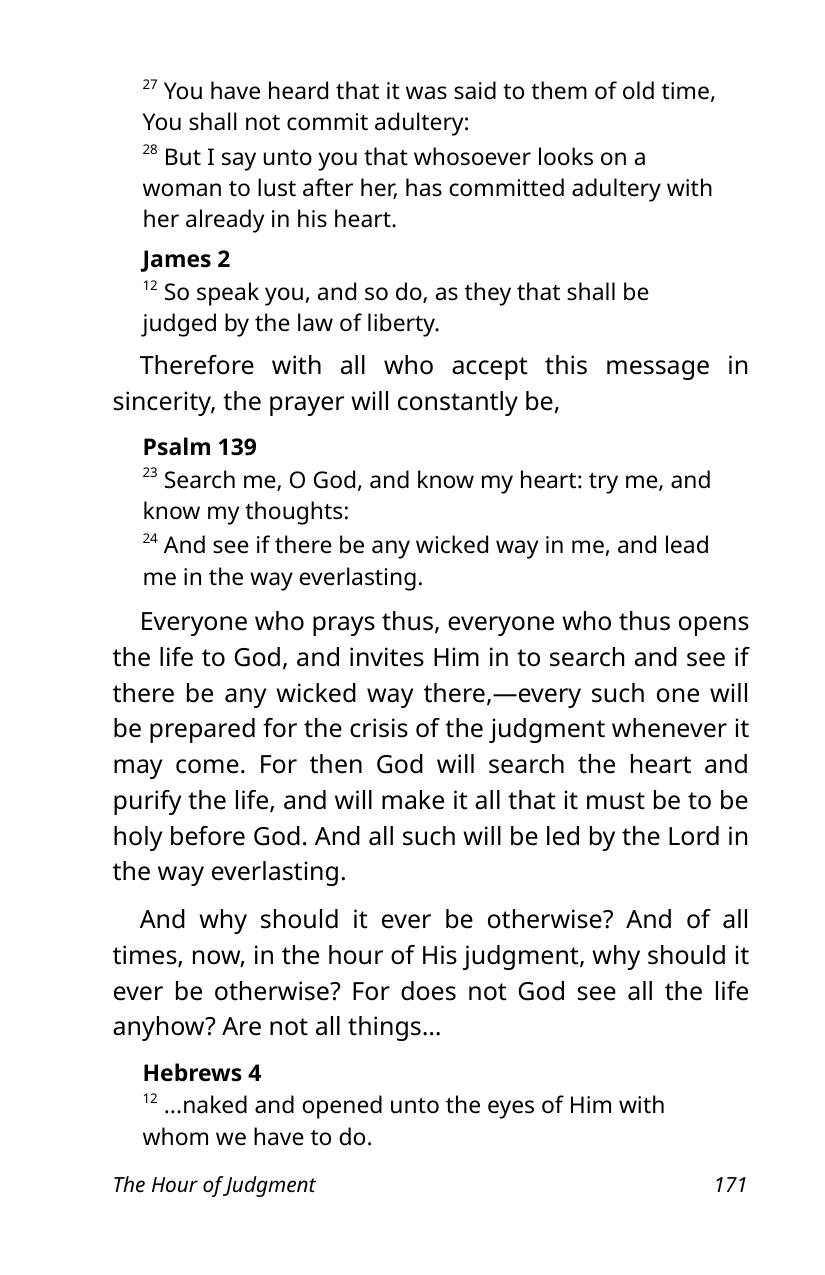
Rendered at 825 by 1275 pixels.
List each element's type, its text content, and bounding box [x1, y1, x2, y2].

text Psalm 139 [142, 431, 750, 462]
text Everyone who prays thus, everyone who thus opens the life to God, and invites Him in to search and see if there be any wicked way there,—every such one will be prepared for the crisis of the judgment whenever it may come. For then God will search the heart and purify the life, and will make it all that it must be to be holy before God. And all such will be led by the Lord in the way everlasting. [112, 604, 750, 888]
text Hebrews 4 [142, 1057, 750, 1088]
text 12 ...naked and opened unto the eyes of Him with whom we have to do. [142, 1089, 720, 1152]
text 24 And see if there be any wicked way in me, and lead me in the way everlasting. [142, 529, 720, 592]
text And why should it ever be otherwise? And of all times, now, in the hour of His judgment, why should it ever be otherwise? For does not God see all the life anyhow? Are not all things… [112, 902, 750, 1043]
text 27 You have heard that it was said to them of old time, You shall not commit adultery: [142, 75, 720, 137]
text 12 So speak you, and so do, as they that shall be judged by the law of liberty. [142, 276, 720, 338]
text 23 Search me, O God, and know my heart: try me, and know my thoughts: [142, 464, 720, 526]
text Therefore with all who accept this message in sincerity, the prayer will constantly be, [112, 348, 750, 417]
text James 2 [142, 243, 750, 274]
text 28 But I say unto you that whosoever looks on a woman to lust after her, has committed adultery with her already in his heart. [142, 141, 720, 234]
